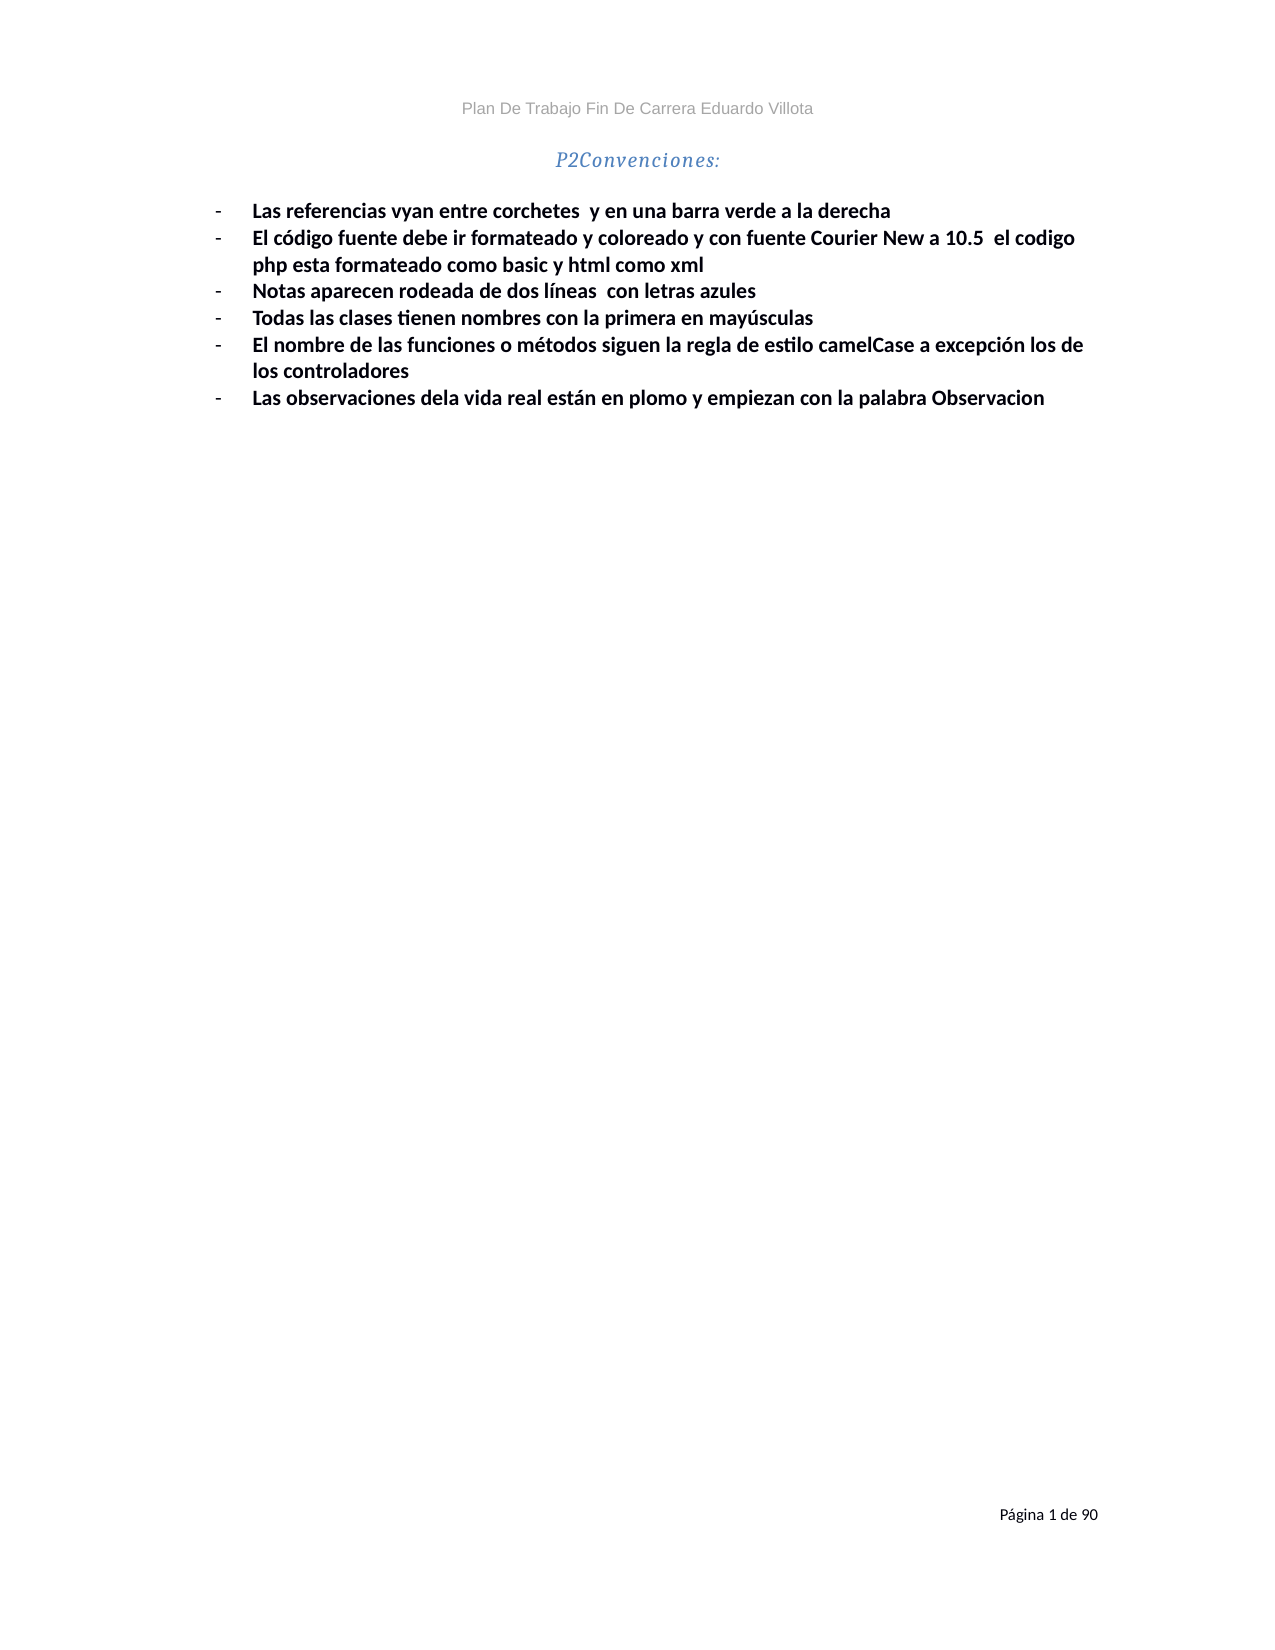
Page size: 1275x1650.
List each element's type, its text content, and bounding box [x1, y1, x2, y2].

list El código fuente debe ir formateado y coloreado y con fuente Courier New a 10.5 el codigo php esta formateado como basic y html como xml [215, 224, 1098, 277]
list Las referencias vyan entre corchetes y en una barra verde a la derecha [215, 197, 1098, 224]
list Todas las clases tienen nombres con la primera en mayúsculas [215, 304, 1098, 331]
list Notas aparecen rodeada de dos líneas con letras azules [215, 277, 1098, 304]
subtitle P2Convenciones: [177, 148, 1098, 173]
list Las observaciones dela vida real están en plomo y empiezan con la palabra Observacion [215, 384, 1098, 411]
list El nombre de las funciones o métodos siguen la regla de estilo camelCase a excepción los de los controladores [215, 331, 1098, 384]
